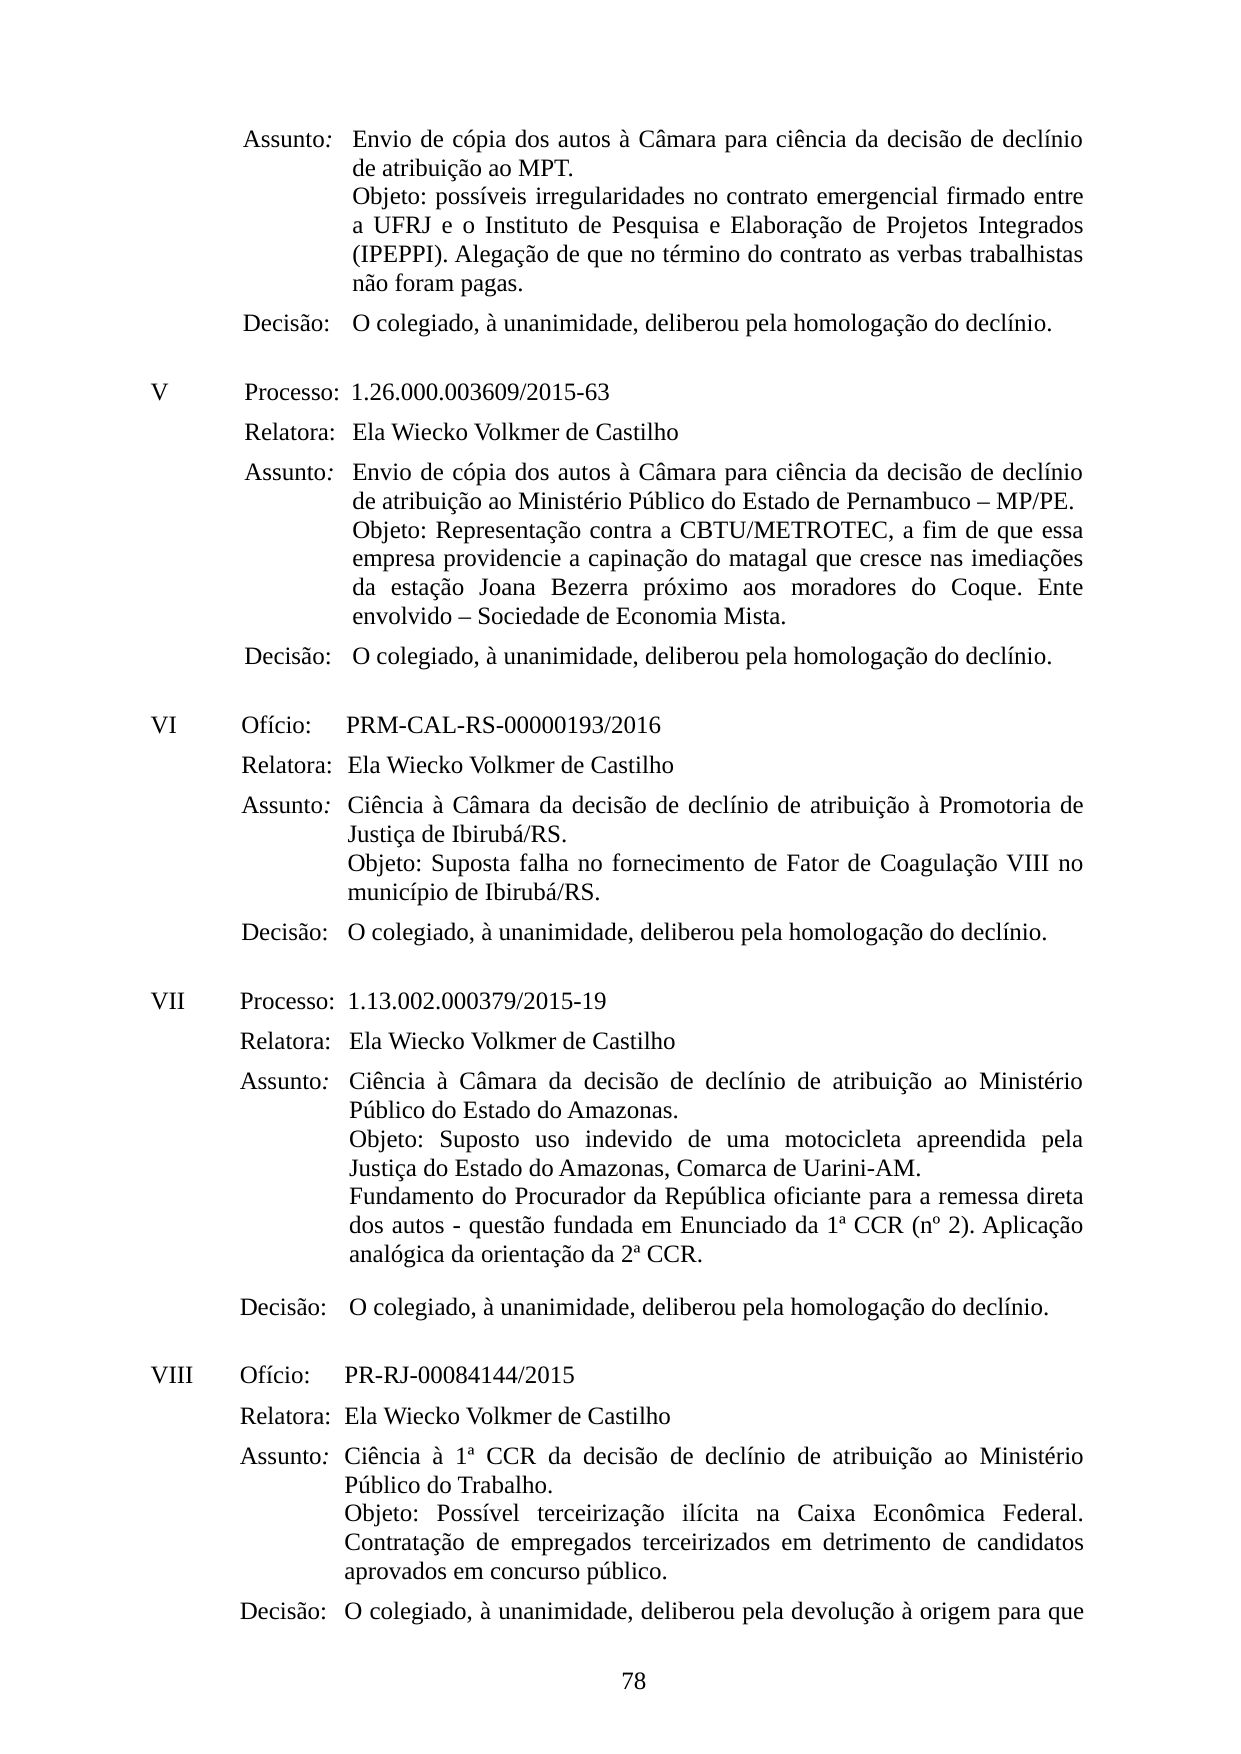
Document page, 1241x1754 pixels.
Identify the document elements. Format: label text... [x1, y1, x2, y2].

table_header Processo: [239, 371, 346, 411]
table_cell O colegiado, à unanimidade, deliberou pela homologação do declínio. [346, 302, 1090, 342]
table_cell Decisão: [237, 302, 346, 342]
table_cell Decisão: [235, 911, 342, 951]
table_cell Relatora: [235, 745, 342, 785]
table_cell [145, 1435, 234, 1590]
table_cell Decisão: [234, 1286, 343, 1326]
table_cell Assunto: [235, 785, 342, 911]
table_cell Relatora: [234, 1020, 343, 1061]
table_cell [145, 785, 235, 911]
table_cell [145, 411, 238, 451]
table_cell Assunto: [234, 1435, 338, 1590]
table_header VIII [145, 1355, 234, 1395]
table_cell [145, 1061, 234, 1286]
table_cell [145, 1395, 234, 1435]
table_cell Ciência à Câmara da decisão de declínio de atribuição à Promotoria de Justiça de Ibirubá/RS. Objeto: Suposta falha no fornecimento de Fator de Coagulação VIII no município de Ibirubá/RS. [342, 785, 1090, 911]
table_cell Ela Wiecko Volkmer de Castilho [343, 1020, 1090, 1061]
table_cell O colegiado, à unanimidade, deliberou pela homologação do declínio. [346, 635, 1090, 676]
table_header Processo: [234, 980, 343, 1020]
table_header VI [145, 704, 235, 744]
table_cell Decisão: [234, 1590, 338, 1631]
table_cell [145, 911, 235, 951]
table_cell Decisão: [239, 635, 346, 676]
table_cell [145, 745, 235, 785]
table_header 1.26.000.003609/2015-63 [346, 371, 823, 411]
table_cell [145, 451, 238, 635]
table_header [960, 704, 1006, 744]
table_header Ofício: [234, 1355, 338, 1395]
table_header [889, 371, 1090, 411]
table_header Ofício: [235, 704, 342, 744]
table_header VII [145, 980, 234, 1020]
table_cell Ciência à 1ª CCR da decisão de declínio de atribuição ao Ministério Público do Trabalho. Objeto: Possível terceirização ilícita na Caixa Econômica Federal. Contratação de empregados terceirizados em detrimento de candidatos aprovados em concurso público. [339, 1435, 1090, 1590]
table_header [1023, 1355, 1090, 1395]
table_cell Envio de cópia dos autos à Câmara para ciência da decisão de declínio de atribuição ao MPT. Objeto: possíveis irregularidades no contrato emergencial firmado entre a UFRJ e o Instituto de Pesquisa e Elaboração de Projetos Integrados (IPEPPI). Alegação de que no término do contrato as verbas trabalhistas não foram pagas. [346, 118, 1090, 302]
table_cell Envio de cópia dos autos à Câmara para ciência da decisão de declínio de atribuição ao Ministério Público do Estado de Pernambuco – MP/PE. Objeto: Representação contra a CBTU/METROTEC, a fim de que essa empresa providencie a capinação do matagal que cresce nas imediações da estação Joana Bezerra próximo aos moradores do Coque. Ente envolvido – Sociedade de Economia Mista. [346, 451, 1090, 635]
table_cell Assunto: [239, 451, 346, 635]
table_cell [145, 302, 237, 342]
table_header PR-RJ-00084144/2015 [339, 1355, 945, 1395]
table_header [823, 371, 888, 411]
table_header V [145, 371, 238, 411]
table_cell Ciência à Câmara da decisão de declínio de atribuição ao Ministério Público do Estado do Amazonas. Objeto: Suposto uso indevido de uma motocicleta apreendida pela Justiça do Estado do Amazonas, Comarca de Uarini-AM. Fundamento do Procurador da República oficiante para a remessa direta dos autos - questão fundada em Enunciado da 1ª CCR (nº 2). Aplicação analógica da orientação da 2ª CCR. [343, 1061, 1090, 1286]
table_cell [145, 1590, 234, 1631]
table_cell Assunto: [234, 1061, 343, 1286]
table_cell Assunto: [237, 118, 346, 302]
table_header 1.13.002.000379/2015-19 [343, 980, 956, 1020]
table_header [956, 980, 1032, 1020]
table_header PRM-CAL-RS-00000193/2016 [342, 704, 960, 744]
table_cell [145, 118, 237, 302]
table_header [1006, 704, 1090, 744]
table_cell Ela Wiecko Volkmer de Castilho [346, 411, 1090, 451]
table_cell O colegiado, à unanimidade, deliberou pela homologação do declínio. [342, 911, 1090, 951]
table_cell O colegiado, à unanimidade, deliberou pela devolução à origem para que [339, 1590, 1090, 1631]
table_cell [145, 1286, 234, 1326]
table_cell Ela Wiecko Volkmer de Castilho [342, 745, 1090, 785]
table_header [945, 1355, 1023, 1395]
table_cell [145, 1020, 234, 1061]
table_cell Ela Wiecko Volkmer de Castilho [339, 1395, 1090, 1435]
table_cell [145, 635, 238, 676]
table_header [1032, 980, 1090, 1020]
table_cell Relatora: [234, 1395, 338, 1435]
table_cell O colegiado, à unanimidade, deliberou pela homologação do declínio. [343, 1286, 1090, 1326]
table_cell Relatora: [239, 411, 346, 451]
